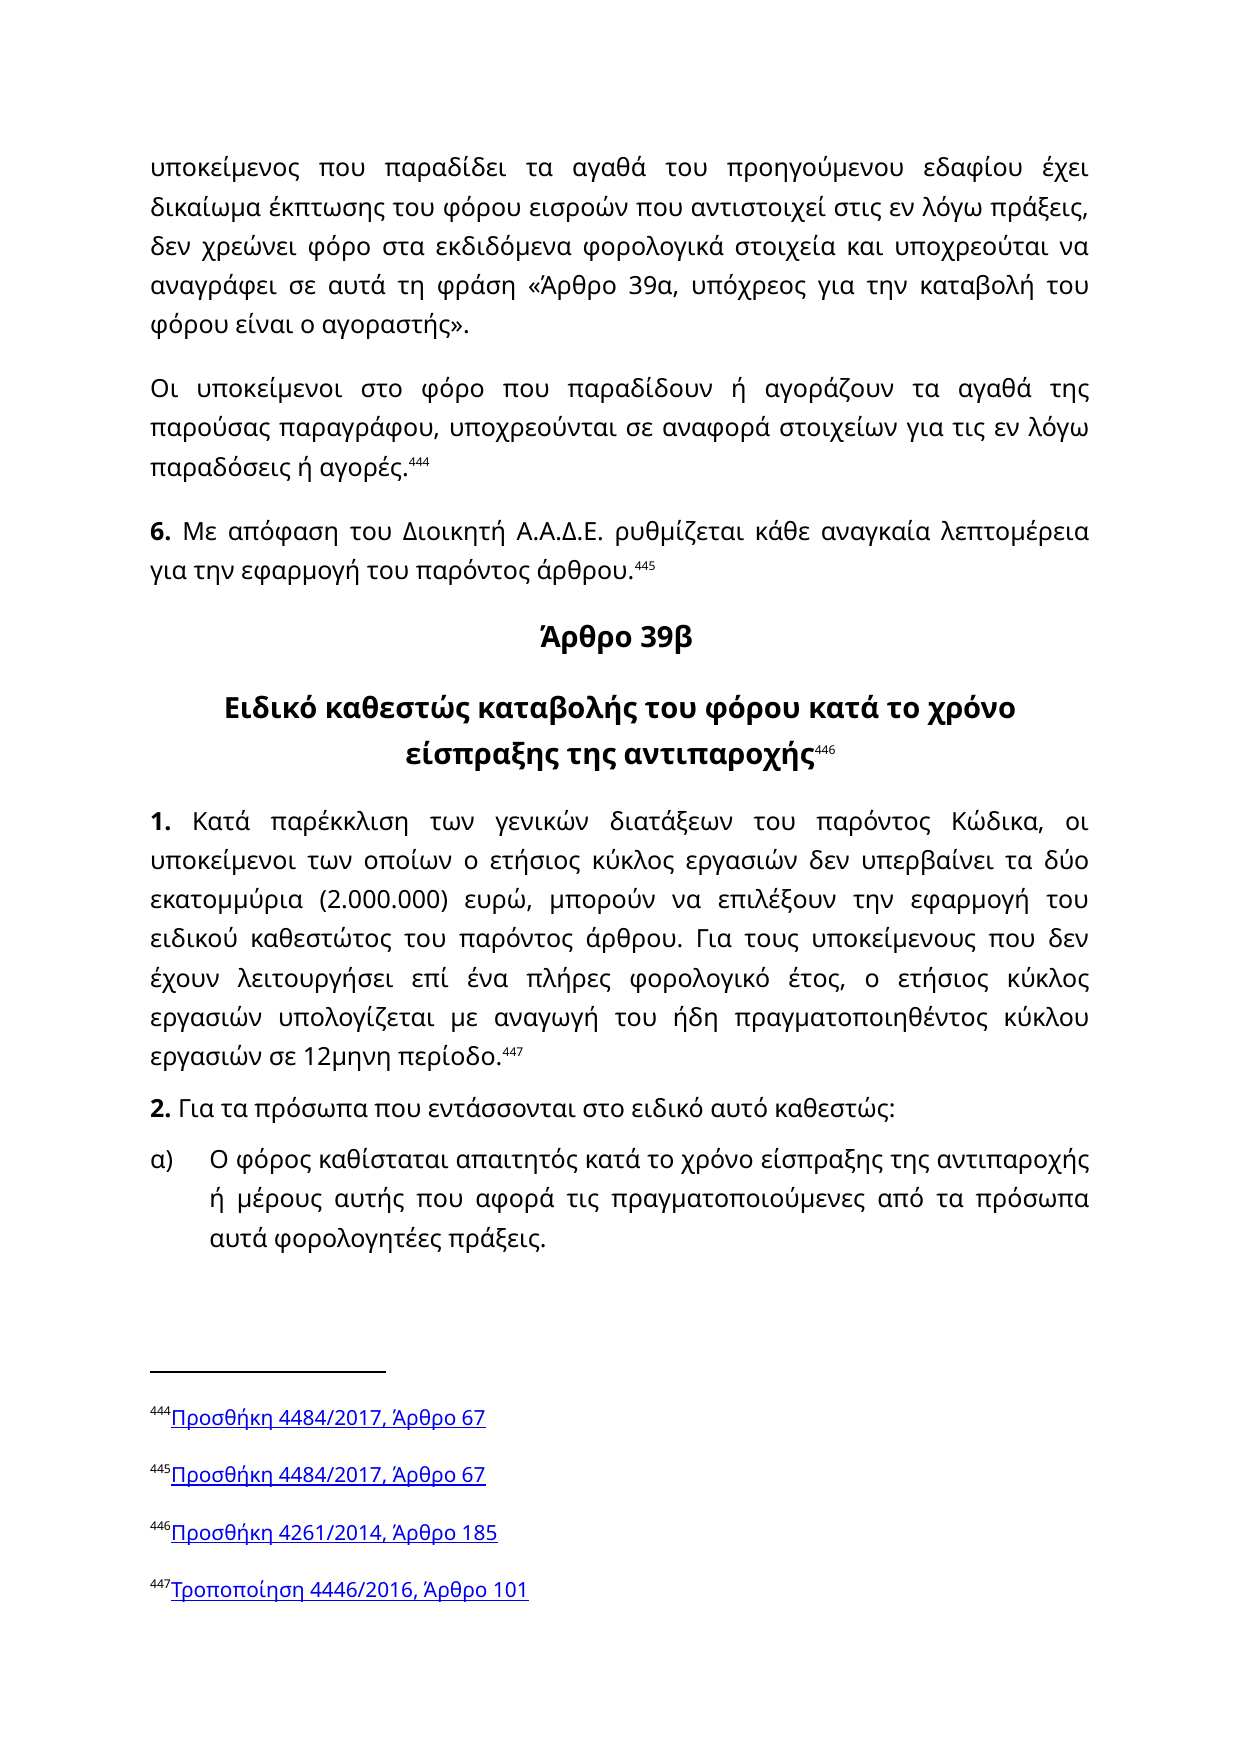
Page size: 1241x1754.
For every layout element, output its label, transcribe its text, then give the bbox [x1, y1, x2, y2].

text Προσθήκη 4484/2017, Άρθρο 67 [150, 1403, 1090, 1431]
text Προσθήκη 4261/2014, Άρθρο 185 [150, 1518, 1090, 1546]
text Οι υποκείµενοι στο φόρο που παραδίδουν ή αγοράζουν τα αγαθά της παρούσας παραγράφου, υποχρεούνται σε αναφορά στοιχείων για τις εν λόγω παραδόσεις ή αγορές. [150, 371, 1090, 483]
list α) Ο φόρος καθίσταται απαιτητός κατά το χρόνο είσπραξης της αντιπαροχής ή μέρους αυτής που αφορά τις πραγματοποιούμενες από τα πρόσωπα αυτά φορολογητέες πράξεις. [150, 1142, 1090, 1254]
text 2. Για τα πρόσωπα που εντάσσονται στο ειδικό αυτό καθεστώς: [150, 1090, 1090, 1124]
text 1. Κατά παρέκκλιση των γενικών διατάξεων του παρόντος Κώδικα, οι υποκείμενοι των οποίων ο ετήσιος κύκλος εργασιών δεν υπερβαίνει τα δύο εκατομμύρια (2.000.000) ευρώ, μπορούν να επιλέξουν την εφαρμογή του ειδικού καθεστώτος του παρόντος άρθρου. Για τους υποκείμενους που δεν έχουν λειτουργήσει επί ένα πλήρες φορολογικό έτος, ο ετήσιος κύκλος εργασιών υπολογίζεται με αναγωγή του ήδη πραγματοποιηθέντος κύκλου εργασιών σε 12μηνη περίοδο. [150, 803, 1090, 1073]
text υποκείµενος που παραδίδει τα αγαθά του προηγούµενου εδαφίου έχει δικαίωµα έκπτωσης του φόρου εισροών που αντιστοιχεί στις εν λόγω πράξεις, δεν χρεώνει φόρο στα εκδιδόµενα φορολογικά στοιχεία και υποχρεούται να αναγράφει σε αυτά τη φράση «Άρθρο 39α, υπόχρεος για την καταβολή του φόρου είναι ο αγοραστής». [150, 150, 1090, 341]
subtitle Ειδικό καθεστώς καταβολής του φόρου κατά το χρόνο είσπραξης της αντιπαροχής [150, 687, 1090, 773]
subtitle Άρθρο 39β [150, 617, 1090, 656]
text Τροποποίηση 4446/2016, Άρθρο 101 [150, 1576, 1090, 1604]
text Προσθήκη 4484/2017, Άρθρο 67 [150, 1460, 1090, 1489]
text 6. Με απόφαση του Διοικητή Α.Α.Δ.Ε. ρυθµίζεται κάθε αναγκαία λεπτοµέρεια για την εφαρµογή του παρόντος άρθρου. [150, 513, 1090, 587]
